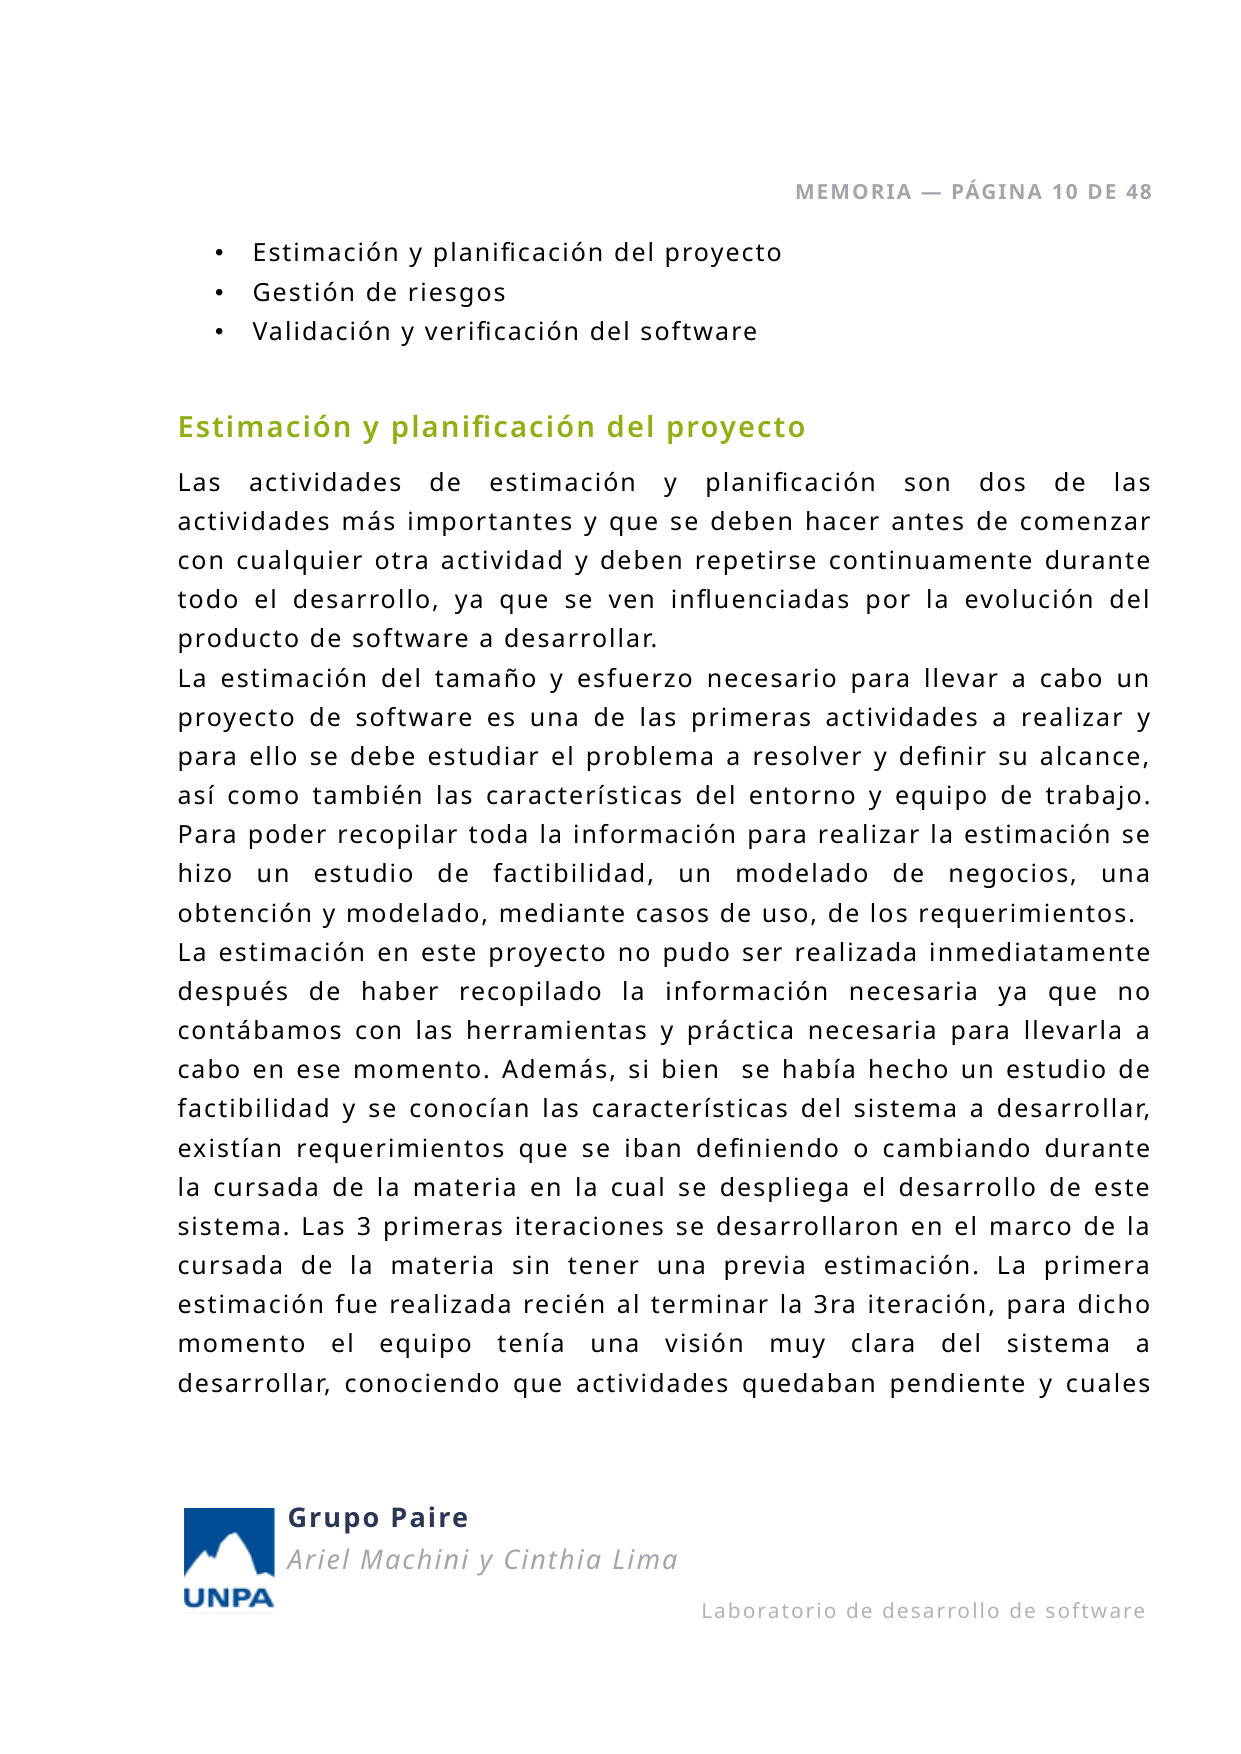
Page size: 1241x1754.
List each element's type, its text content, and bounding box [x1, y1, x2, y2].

text La estimación del tamaño y esfuerzo necesario para llevar a cabo un proyecto de software es una de las primeras actividades a realizar y para ello se debe estudiar el problema a resolver y definir su alcance, así como también las características del entorno y equipo de trabajo. Para poder recopilar toda la información para realizar la estimación se hizo un estudio de factibilidad, un modelado de negocios, una obtención y modelado, mediante casos de uso, de los requerimientos. [177, 660, 1152, 929]
list Gestión de riesgos [215, 274, 1152, 308]
picture [184, 1508, 275, 1614]
subtitle Estimación y planificación del proyecto [177, 406, 1152, 446]
list Validación y verificación del software [215, 313, 1152, 347]
text Las actividades de estimación y planificación son dos de las actividades más importantes y que se deben hacer antes de comenzar con cualquier otra actividad y deben repetirse continuamente durante todo el desarrollo, ya que se ven influenciadas por la evolución del producto de software a desarrollar. [177, 464, 1152, 655]
list Estimación y planificación del proyecto [215, 235, 1152, 269]
text La estimación en este proyecto no pudo ser realizada inmediatamente después de haber recopilado la información necesaria ya que no contábamos con las herramientas y práctica necesaria para llevarla a cabo en ese momento. Además, si bien se había hecho un estudio de factibilidad y se conocían las características del sistema a desarrollar, existían requerimientos que se iban definiendo o cambiando durante la cursada de la materia en la cual se despliega el desarrollo de este sistema. Las 3 primeras iteraciones se desarrollaron en el marco de la cursada de la materia sin tener una previa estimación. La primera estimación fue realizada recién al terminar la 3ra iteración, para dicho momento el equipo tenía una visión muy clara del sistema a desarrollar, conociendo que actividades quedaban pendiente y cuales [177, 934, 1152, 1399]
